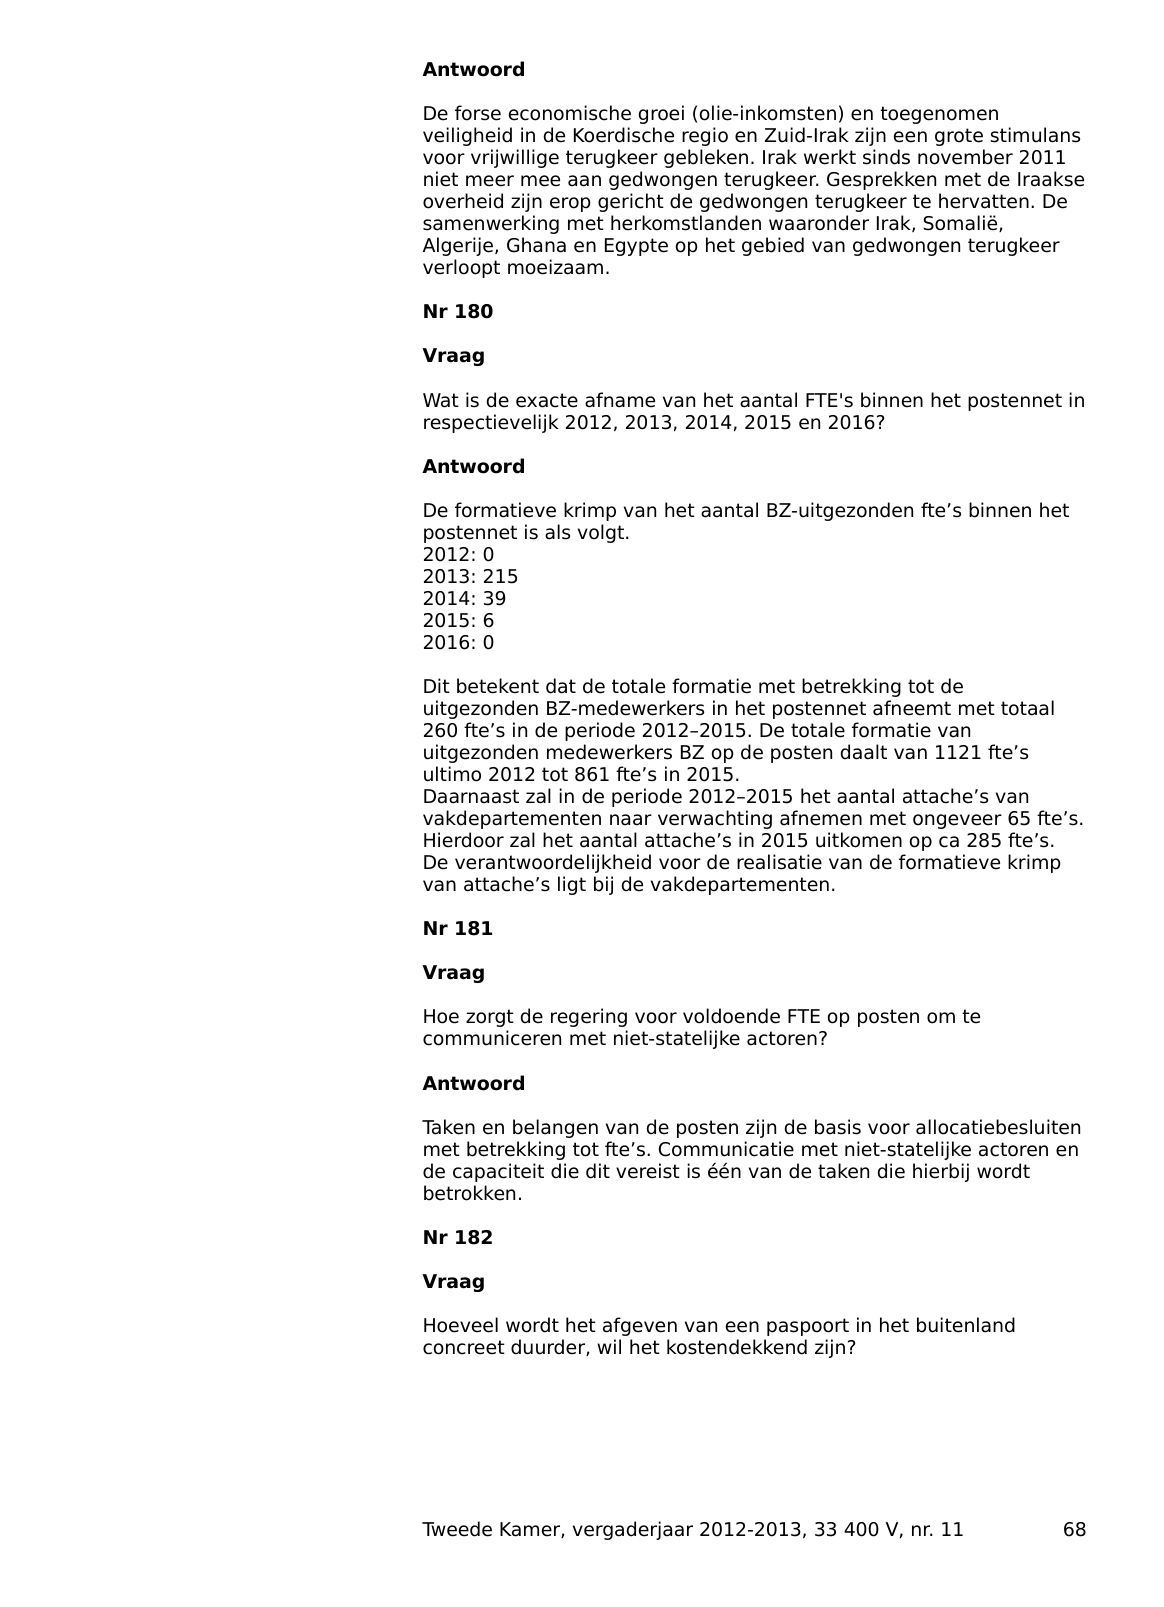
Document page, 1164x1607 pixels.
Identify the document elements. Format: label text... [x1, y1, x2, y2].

text Taken en belangen van de posten zijn de basis voor allocatiebesluiten met betrekking tot fte’s. Communicatie met niet-statelijke actoren en de capaciteit die dit vereist is één van de taken die hierbij wordt betrokken. [422, 1117, 1087, 1204]
subtitle Nr 180 [422, 301, 1087, 323]
text Wat is de exacte afname van het aantal FTE's binnen het postennet in respectievelijk 2012, 2013, 2014, 2015 en 2016? [422, 389, 1087, 433]
subtitle Antwoord [422, 456, 1087, 478]
subtitle Vraag [422, 345, 1087, 367]
subtitle Nr 182 [422, 1227, 1087, 1249]
text De formatieve krimp van het aantal BZ-uitgezonden fte’s binnen het postennet is als volgt. [422, 500, 1087, 544]
text 2014: 39 [422, 588, 1087, 610]
subtitle Vraag [422, 1271, 1087, 1293]
subtitle Vraag [422, 962, 1087, 984]
text 2013: 215 [422, 566, 1087, 588]
subtitle Antwoord [422, 59, 1087, 81]
subtitle Antwoord [422, 1072, 1087, 1094]
text Daarnaast zal in de periode 2012–2015 het aantal attache’s van vakdepartementen naar verwachting afnemen met ongeveer 65 fte’s. Hierdoor zal het aantal attache’s in 2015 uitkomen op ca 285 fte’s. De verantwoordelijkheid voor de realisatie van de formatieve krimp van attache’s ligt bij de vakdepartementen. [422, 786, 1087, 896]
text 2012: 0 [422, 544, 1087, 566]
text Dit betekent dat de totale formatie met betrekking tot de uitgezonden BZ-medewerkers in het postennet afneemt met totaal 260 fte’s in de periode 2012–2015. De totale formatie van uitgezonden medewerkers BZ op de posten daalt van 1121 fte’s ultimo 2012 tot 861 fte’s in 2015. [422, 676, 1087, 786]
text 2016: 0 [422, 632, 1087, 654]
text Hoeveel wordt het afgeven van een paspoort in het buitenland concreet duurder, wil het kostendekkend zijn? [422, 1315, 1087, 1359]
text 2015: 6 [422, 610, 1087, 632]
text De forse economische groei (olie-inkomsten) en toegenomen veiligheid in de Koerdische regio en Zuid-Irak zijn een grote stimulans voor vrijwillige terugkeer gebleken. Irak werkt sinds november 2011 niet meer mee aan gedwongen terugkeer. Gesprekken met de Iraakse overheid zijn erop gericht de gedwongen terugkeer te hervatten. De samenwerking met herkomstlanden waaronder Irak, Somalië, Algerije, Ghana en Egypte op het gebied van gedwongen terugkeer verloopt moeizaam. [422, 103, 1087, 279]
text Hoe zorgt de regering voor voldoende FTE op posten om te communiceren met niet-statelijke actoren? [422, 1006, 1087, 1050]
subtitle Nr 181 [422, 918, 1087, 940]
